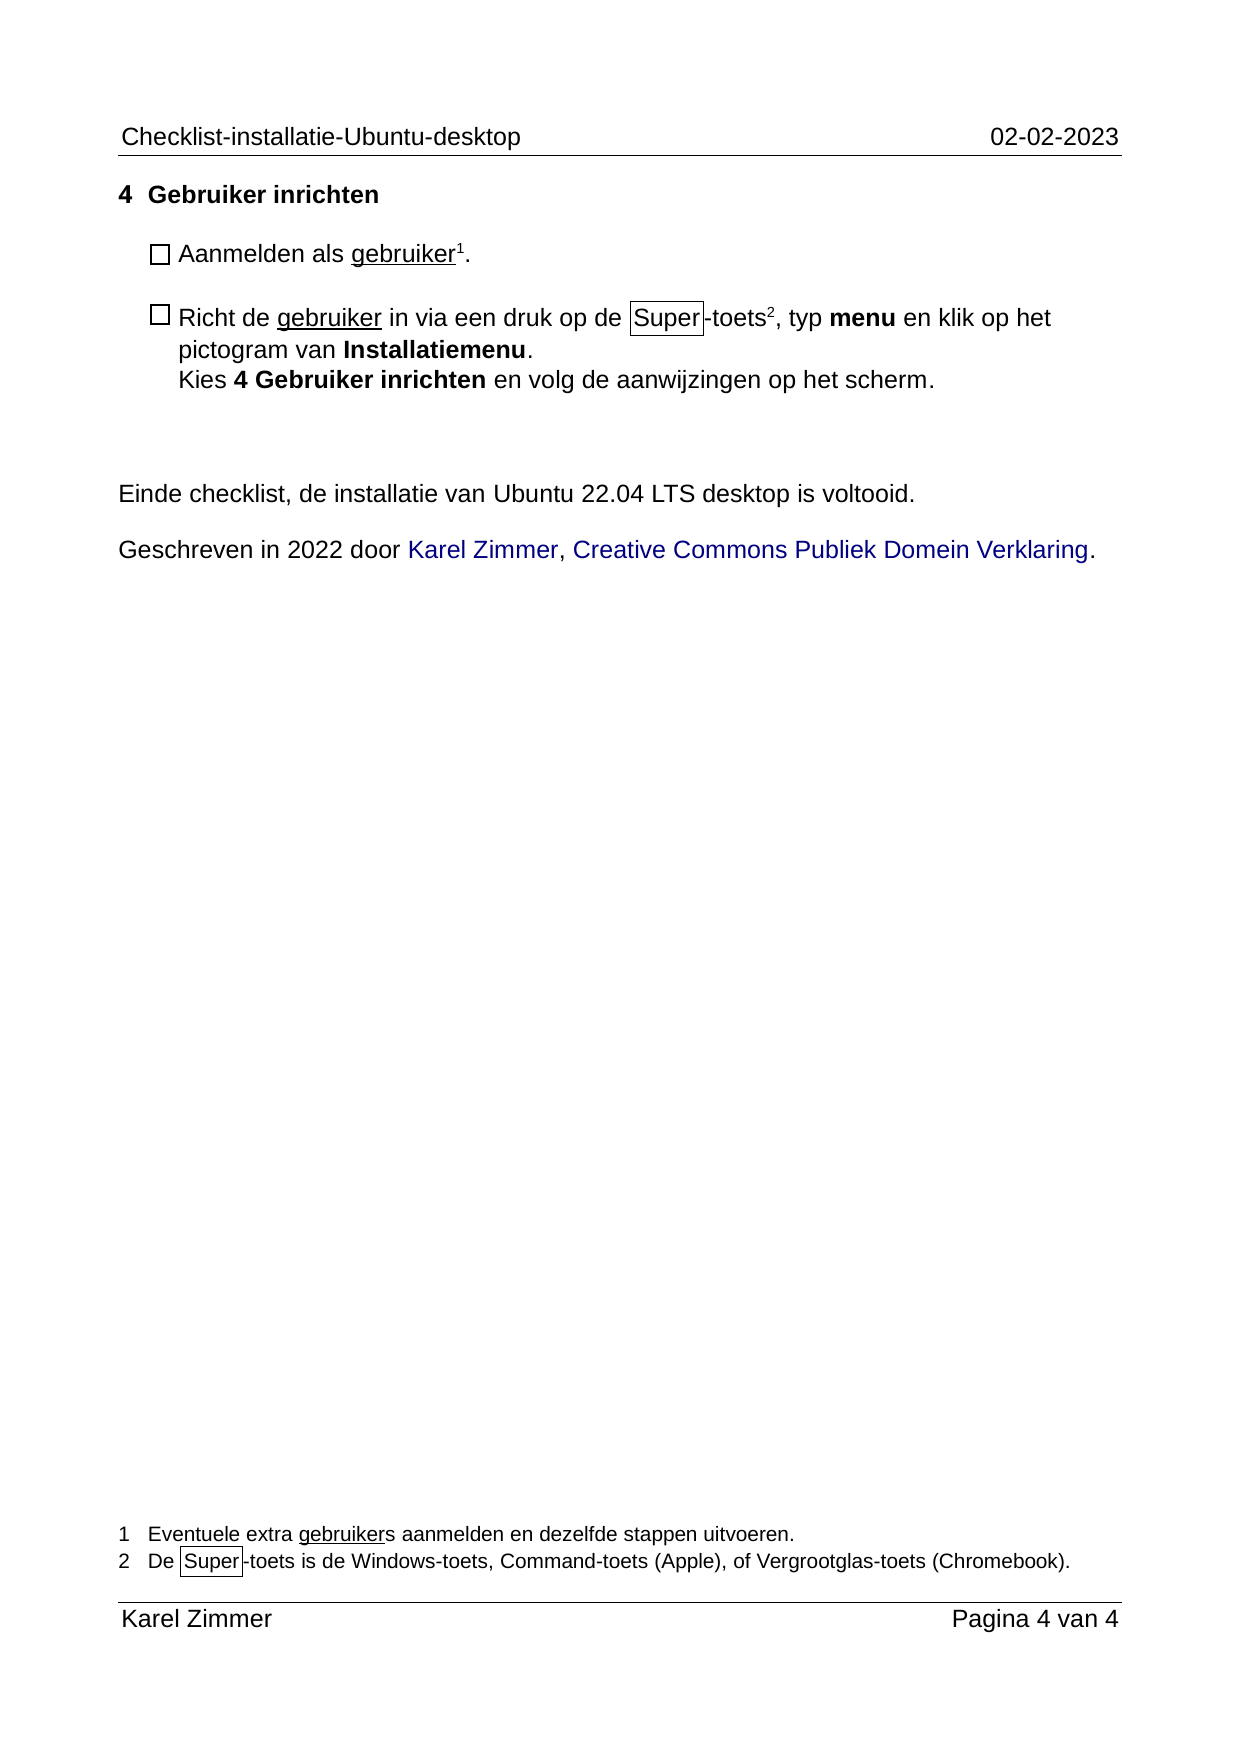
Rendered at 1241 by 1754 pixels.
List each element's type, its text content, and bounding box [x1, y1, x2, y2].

table_cell Kies 4 Gebruiker inrichten en volg de aanwijzingen op het scherm. [177, 365, 1122, 395]
text Einde checklist, de installatie van Ubuntu 22.04 LTS desktop is voltooid. [118, 479, 1122, 507]
table_cell [177, 269, 1122, 300]
table_cell [141, 365, 177, 395]
table_header Aanmelden als gebruiker. [177, 239, 1122, 269]
table_cell [141, 269, 177, 300]
table_cell [141, 300, 177, 365]
text Geschreven in 2022 door Karel Zimmer, Creative Commons Publiek Domein Verklaring. [118, 536, 1122, 563]
table_header [141, 239, 177, 269]
table_cell Richt de gebruiker in via een druk op de Super-toets, typ menu en klik op het pictogram van Installatiemenu. [177, 300, 1122, 365]
list Gebruiker inrichten [118, 177, 1122, 211]
